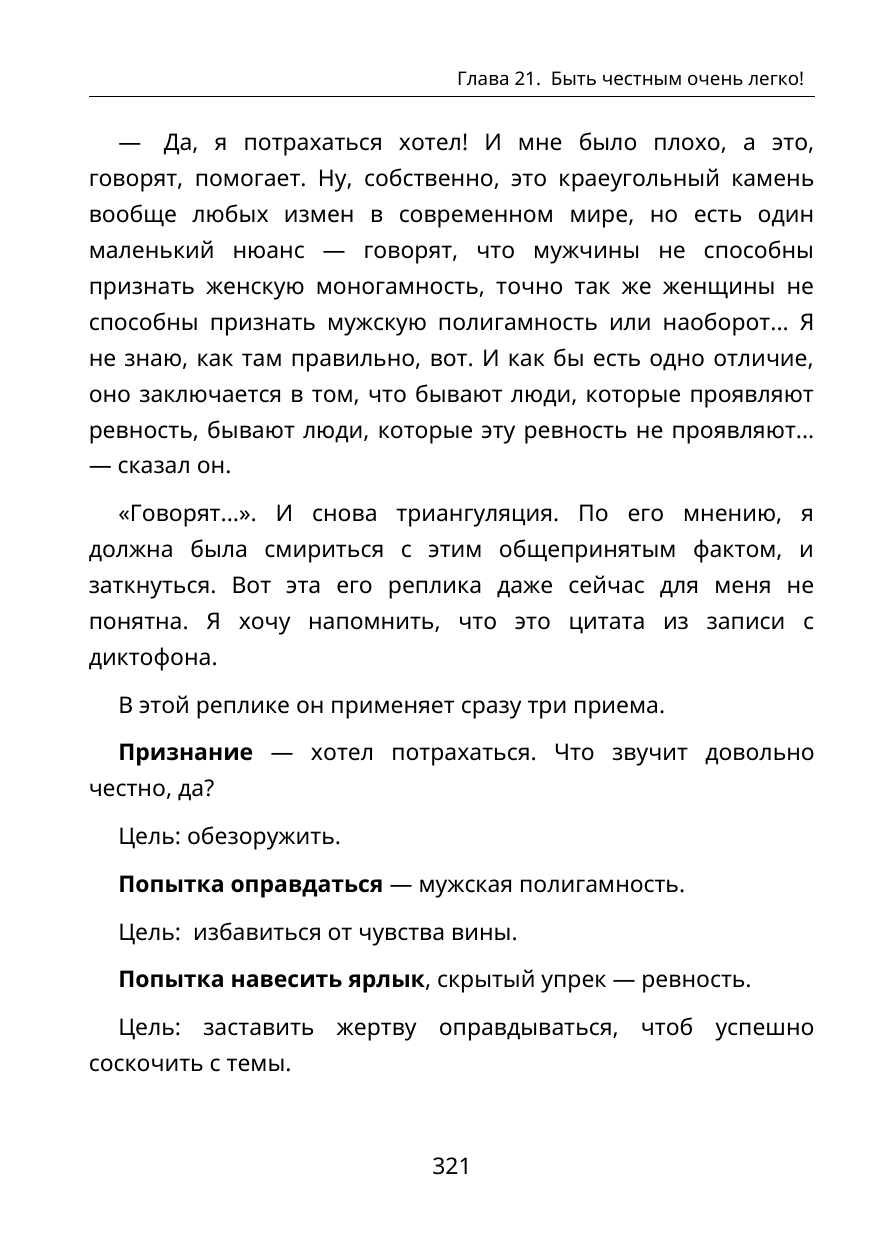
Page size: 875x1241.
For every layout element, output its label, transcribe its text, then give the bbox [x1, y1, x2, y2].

text «Говорят...». И снова триангуляция. По его мнению, я должна была смириться с этим общепринятым фактом, и заткнуться. Вот эта его реплика даже сейчас для меня не понятна. Я хочу напомнить, что это цитата из записи с диктофона. [88, 497, 815, 672]
list Да, я потрахаться хотел! И мне было плохо, а это, говорят, помогает. Ну, собственно, это краеугольный камень вообще любых измен в современном мире, но есть один маленький нюанс — говорят, что мужчины не способны признать женскую моногамность, точно так же женщины не способны признать мужскую полигамность или наоборот... Я не знаю, как там правильно, вот. И как бы есть одно отличие, оно заключается в том, что бывают люди, которые проявляют ревность, бывают люди, которые эту ревность не проявляют... — сказал он. [88, 126, 815, 481]
text Цель: избавиться от чувства вины. [88, 915, 815, 947]
text В этой реплике он применяет сразу три приема. [88, 689, 815, 720]
text Признание — хотел потрахаться. Что звучит довольно честно, да? [88, 736, 815, 803]
text Цель: заставить жертву оправдываться, чтоб успешно соскочить с темы. [88, 1011, 815, 1078]
text Попытка навесить ярлык, скрытый упрек — ревность. [88, 963, 815, 994]
text Попытка оправдаться — мужская полигамность. [88, 868, 815, 899]
text Цель: обезоружить. [88, 820, 815, 851]
